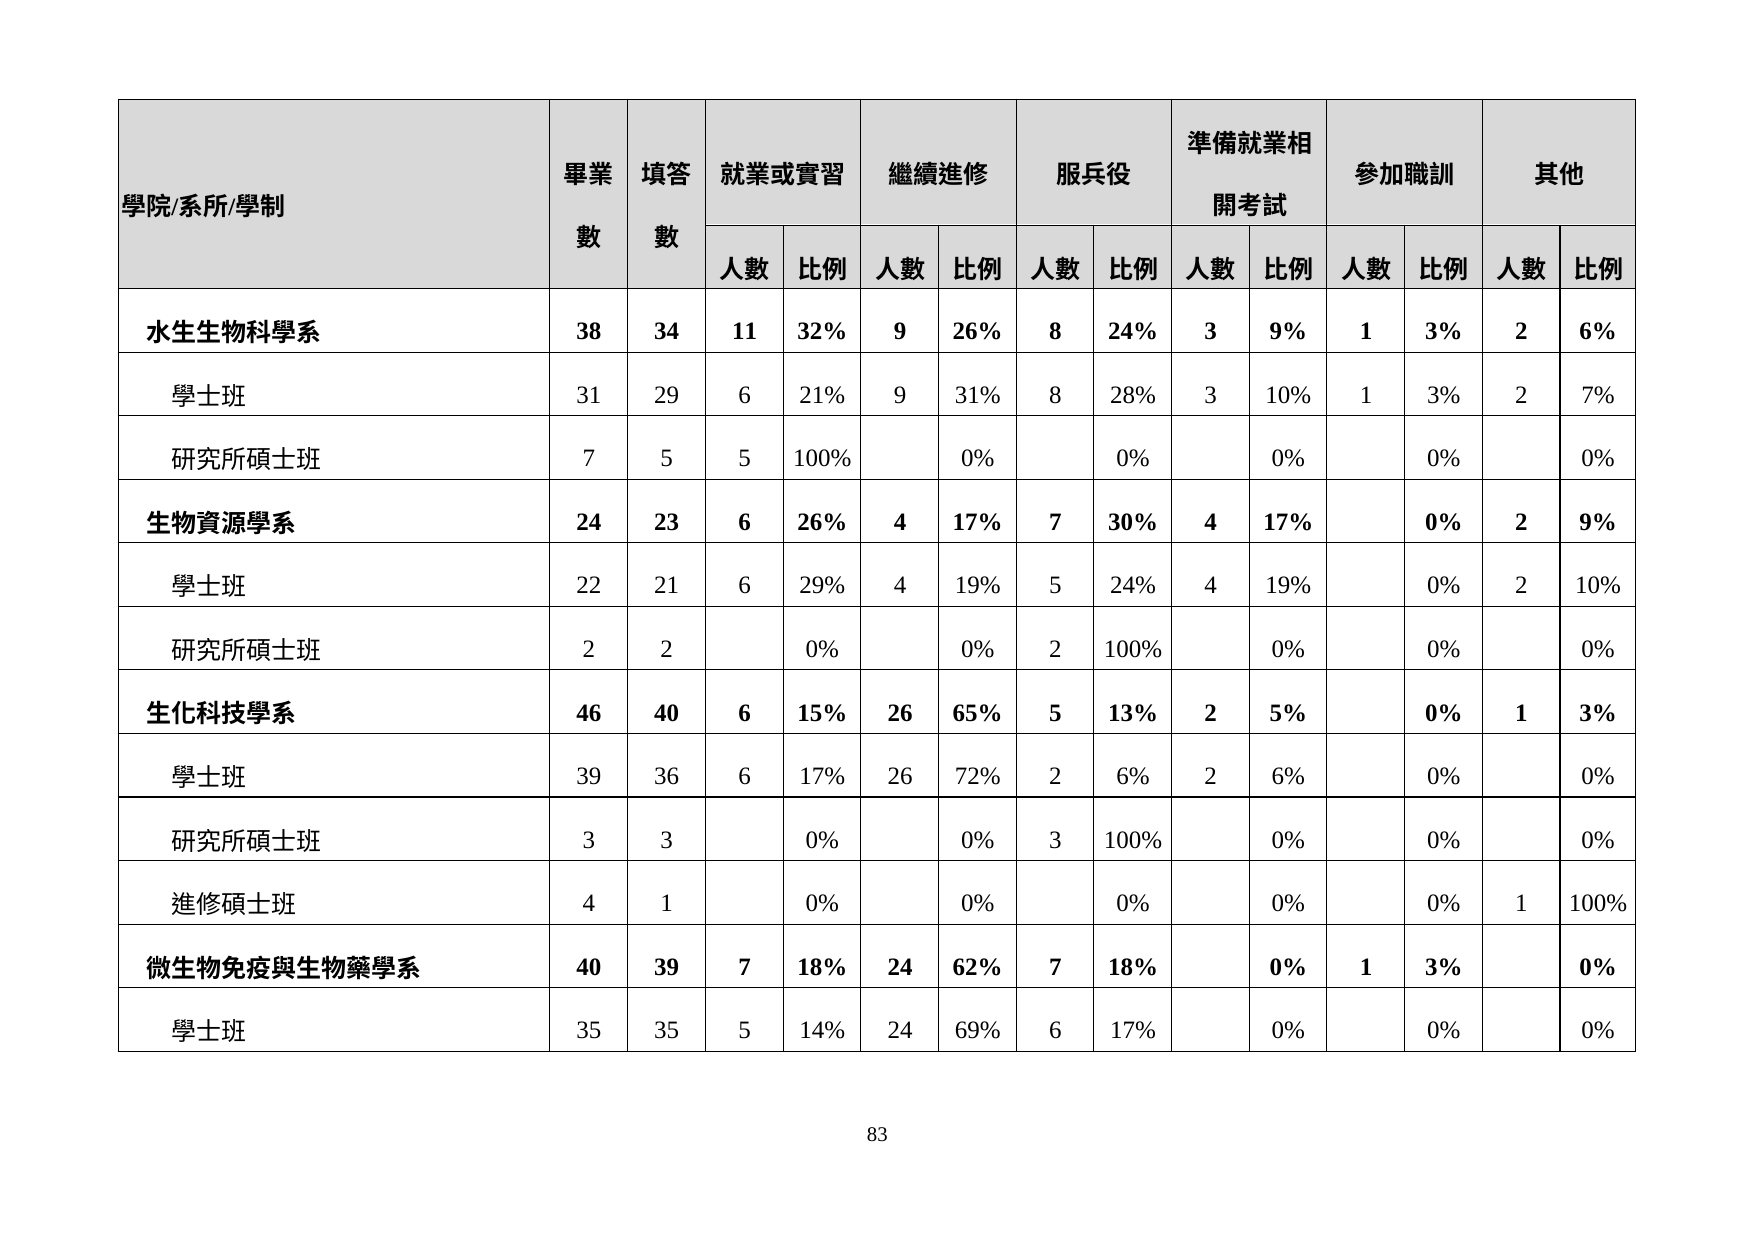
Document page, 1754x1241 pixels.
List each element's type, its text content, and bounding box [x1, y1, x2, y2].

table_cell 31% [939, 353, 1016, 415]
table_cell 4 [1172, 480, 1249, 542]
table_cell [1017, 861, 1093, 923]
table_cell 2 [1017, 734, 1093, 796]
table_cell 26% [939, 289, 1016, 352]
table_cell 進修碩士班 [119, 861, 549, 923]
table_cell [1327, 670, 1404, 733]
table_cell 13% [1094, 670, 1171, 733]
table_cell 17% [784, 734, 860, 796]
table_cell [1327, 861, 1404, 923]
table_cell 2 [628, 607, 705, 669]
table_cell 5 [1017, 543, 1093, 606]
table_cell 3 [550, 798, 627, 860]
table_cell [1483, 607, 1559, 669]
table_cell 5 [706, 988, 783, 1051]
table_cell [861, 798, 938, 860]
table_cell 3% [1561, 670, 1635, 733]
table_cell 1 [1483, 670, 1559, 733]
table_cell 17% [939, 480, 1016, 542]
table_cell 26% [784, 480, 860, 542]
table_cell 3 [1017, 798, 1093, 860]
table_cell 比例 [1561, 226, 1635, 288]
table_cell 31 [550, 353, 627, 415]
table_cell 21 [628, 543, 705, 606]
table_cell 0% [1250, 988, 1326, 1051]
table_cell 9% [1250, 289, 1326, 352]
table_cell 6 [706, 353, 783, 415]
table_cell 3% [1405, 289, 1482, 352]
table_cell 0% [1405, 607, 1482, 669]
table_cell [861, 416, 938, 479]
table_cell 人數 [706, 226, 783, 288]
table_header 填答數 [628, 100, 705, 288]
table_cell 0% [1561, 416, 1635, 479]
table_cell 5 [706, 416, 783, 479]
table_cell 4 [861, 543, 938, 606]
table_cell [1172, 861, 1249, 923]
table_header 學院/系所/學制 [119, 100, 549, 288]
table_cell 100% [1094, 607, 1171, 669]
table_cell 研究所碩士班 [119, 416, 549, 479]
table_cell 5 [628, 416, 705, 479]
table_cell 0% [784, 607, 860, 669]
table_cell 11 [706, 289, 783, 352]
table_cell 2 [1017, 607, 1093, 669]
table_cell 人數 [861, 226, 938, 288]
table_cell 24 [550, 480, 627, 542]
table_cell 人數 [1327, 226, 1404, 288]
table_cell 0% [1405, 480, 1482, 542]
table_cell 40 [550, 925, 627, 987]
table_cell 0% [784, 798, 860, 860]
table_cell 7 [550, 416, 627, 479]
table_cell 2 [1483, 480, 1559, 542]
table_cell 26 [861, 670, 938, 733]
table_cell 0% [1405, 798, 1482, 860]
table_cell 34 [628, 289, 705, 352]
table_cell 3% [1405, 925, 1482, 987]
table_cell 6 [1017, 988, 1093, 1051]
table_cell 3 [1172, 289, 1249, 352]
table_cell 38 [550, 289, 627, 352]
table_cell 100% [1561, 861, 1635, 923]
table_cell 32% [784, 289, 860, 352]
table_cell 學士班 [119, 353, 549, 415]
table_cell 1 [1483, 861, 1559, 923]
table_cell 0% [784, 861, 860, 923]
table_cell 21% [784, 353, 860, 415]
table_cell 28% [1094, 353, 1171, 415]
table_cell [1327, 988, 1404, 1051]
table_cell 9% [1561, 480, 1635, 542]
table_cell 3 [1172, 353, 1249, 415]
table_cell [1483, 734, 1559, 796]
table_cell 3% [1405, 353, 1482, 415]
table_cell 2 [1483, 353, 1559, 415]
table_header 準備就業相閞考試 [1172, 100, 1326, 224]
table_cell 7% [1561, 353, 1635, 415]
table_cell 24% [1094, 543, 1171, 606]
table_cell 水生生物科學系 [119, 289, 549, 352]
table_cell [706, 798, 783, 860]
table_header 服兵役 [1017, 100, 1171, 224]
table_cell 15% [784, 670, 860, 733]
table_cell 2 [1172, 734, 1249, 796]
table_cell 4 [550, 861, 627, 923]
table_cell 生物資源學系 [119, 480, 549, 542]
table_cell 2 [1483, 543, 1559, 606]
table_cell 0% [1405, 670, 1482, 733]
table_cell 69% [939, 988, 1016, 1051]
table_cell [1483, 988, 1559, 1051]
table_cell 100% [1094, 798, 1171, 860]
table_cell 0% [1405, 543, 1482, 606]
table_cell 0% [1405, 861, 1482, 923]
table_cell 7 [706, 925, 783, 987]
table_cell 6 [706, 480, 783, 542]
table_cell 人數 [1017, 226, 1093, 288]
table_cell 1 [1327, 353, 1404, 415]
table_cell 17% [1250, 480, 1326, 542]
table_cell 6 [706, 543, 783, 606]
table_cell 18% [1094, 925, 1171, 987]
table_cell [1172, 416, 1249, 479]
table_cell 0% [1250, 861, 1326, 923]
table_cell 14% [784, 988, 860, 1051]
table_cell 0% [1561, 734, 1635, 796]
table_cell [861, 861, 938, 923]
table_cell 4 [1172, 543, 1249, 606]
table_cell 0% [1561, 607, 1635, 669]
table_cell 比例 [1405, 226, 1482, 288]
table_cell 4 [861, 480, 938, 542]
table_cell 0% [1250, 798, 1326, 860]
table_cell 5% [1250, 670, 1326, 733]
table_cell 學士班 [119, 734, 549, 796]
table_cell [1327, 607, 1404, 669]
table_cell 35 [628, 988, 705, 1051]
table_cell [1172, 798, 1249, 860]
table_cell 比例 [939, 226, 1016, 288]
table_cell 30% [1094, 480, 1171, 542]
table_cell 0% [1250, 925, 1326, 987]
table_cell [1017, 416, 1093, 479]
table_cell 62% [939, 925, 1016, 987]
table_cell 2 [1483, 289, 1559, 352]
table_cell 研究所碩士班 [119, 607, 549, 669]
table_cell 8 [1017, 353, 1093, 415]
table_cell [1483, 925, 1559, 987]
table_cell 7 [1017, 925, 1093, 987]
table_cell 0% [939, 798, 1016, 860]
table_cell 6% [1561, 289, 1635, 352]
table_header 就業或實習 [706, 100, 860, 224]
table_cell 比例 [1250, 226, 1326, 288]
table_cell [1327, 543, 1404, 606]
table_cell 100% [784, 416, 860, 479]
table_cell 0% [939, 416, 1016, 479]
table_cell 29 [628, 353, 705, 415]
table_cell 18% [784, 925, 860, 987]
table_cell 人數 [1483, 226, 1559, 288]
table_cell 0% [1561, 925, 1635, 987]
table_cell 19% [1250, 543, 1326, 606]
table_cell 0% [1405, 416, 1482, 479]
table_cell 6 [706, 734, 783, 796]
table_cell 17% [1094, 988, 1171, 1051]
table_cell [1483, 798, 1559, 860]
table_cell 36 [628, 734, 705, 796]
table_cell [1483, 416, 1559, 479]
table_cell 1 [628, 861, 705, 923]
table_cell 10% [1561, 543, 1635, 606]
table_cell 人數 [1172, 226, 1249, 288]
table_cell 22 [550, 543, 627, 606]
table_cell 39 [550, 734, 627, 796]
table_cell 9 [861, 353, 938, 415]
table_cell 2 [1172, 670, 1249, 733]
table_cell 6% [1250, 734, 1326, 796]
table_cell [1327, 734, 1404, 796]
table_cell [861, 607, 938, 669]
table_cell 0% [1250, 607, 1326, 669]
table_cell [1172, 607, 1249, 669]
table_cell 0% [1094, 416, 1171, 479]
table_cell 學士班 [119, 988, 549, 1051]
table_cell [706, 607, 783, 669]
table_cell [1172, 988, 1249, 1051]
table_cell 0% [1094, 861, 1171, 923]
table_cell 1 [1327, 925, 1404, 987]
table_cell 39 [628, 925, 705, 987]
table_cell [1327, 480, 1404, 542]
table_header 畢業數 [550, 100, 627, 288]
table_cell 72% [939, 734, 1016, 796]
table_header 繼續進修 [861, 100, 1016, 224]
table_cell 29% [784, 543, 860, 606]
table_cell 24% [1094, 289, 1171, 352]
table_cell 0% [1561, 798, 1635, 860]
table_cell 0% [1561, 988, 1635, 1051]
table_cell 24 [861, 925, 938, 987]
table_cell 生化科技學系 [119, 670, 549, 733]
table_cell [1327, 798, 1404, 860]
table_cell 24 [861, 988, 938, 1051]
table_cell 0% [1405, 988, 1482, 1051]
table_cell 5 [1017, 670, 1093, 733]
table_cell 46 [550, 670, 627, 733]
table_cell 學士班 [119, 543, 549, 606]
table_cell 微生物免疫與生物藥學系 [119, 925, 549, 987]
table_cell [1327, 416, 1404, 479]
table_cell 23 [628, 480, 705, 542]
table_cell [1172, 925, 1249, 987]
table_cell 26 [861, 734, 938, 796]
table_cell 8 [1017, 289, 1093, 352]
table_cell 研究所碩士班 [119, 798, 549, 860]
table_cell 40 [628, 670, 705, 733]
table_cell [706, 861, 783, 923]
table_cell 0% [1405, 734, 1482, 796]
table_cell 10% [1250, 353, 1326, 415]
table_cell 0% [939, 861, 1016, 923]
table_cell 比例 [784, 226, 860, 288]
table_cell 65% [939, 670, 1016, 733]
table_cell 19% [939, 543, 1016, 606]
table_cell 6 [706, 670, 783, 733]
table_cell 35 [550, 988, 627, 1051]
table_header 參加職訓 [1327, 100, 1482, 224]
table_cell 7 [1017, 480, 1093, 542]
table_cell 6% [1094, 734, 1171, 796]
table_cell 1 [1327, 289, 1404, 352]
table_cell 0% [939, 607, 1016, 669]
table_cell 9 [861, 289, 938, 352]
table_cell 0% [1250, 416, 1326, 479]
table_cell 比例 [1094, 226, 1171, 288]
table_header 其他 [1483, 100, 1635, 224]
table_cell 2 [550, 607, 627, 669]
table_cell 3 [628, 798, 705, 860]
